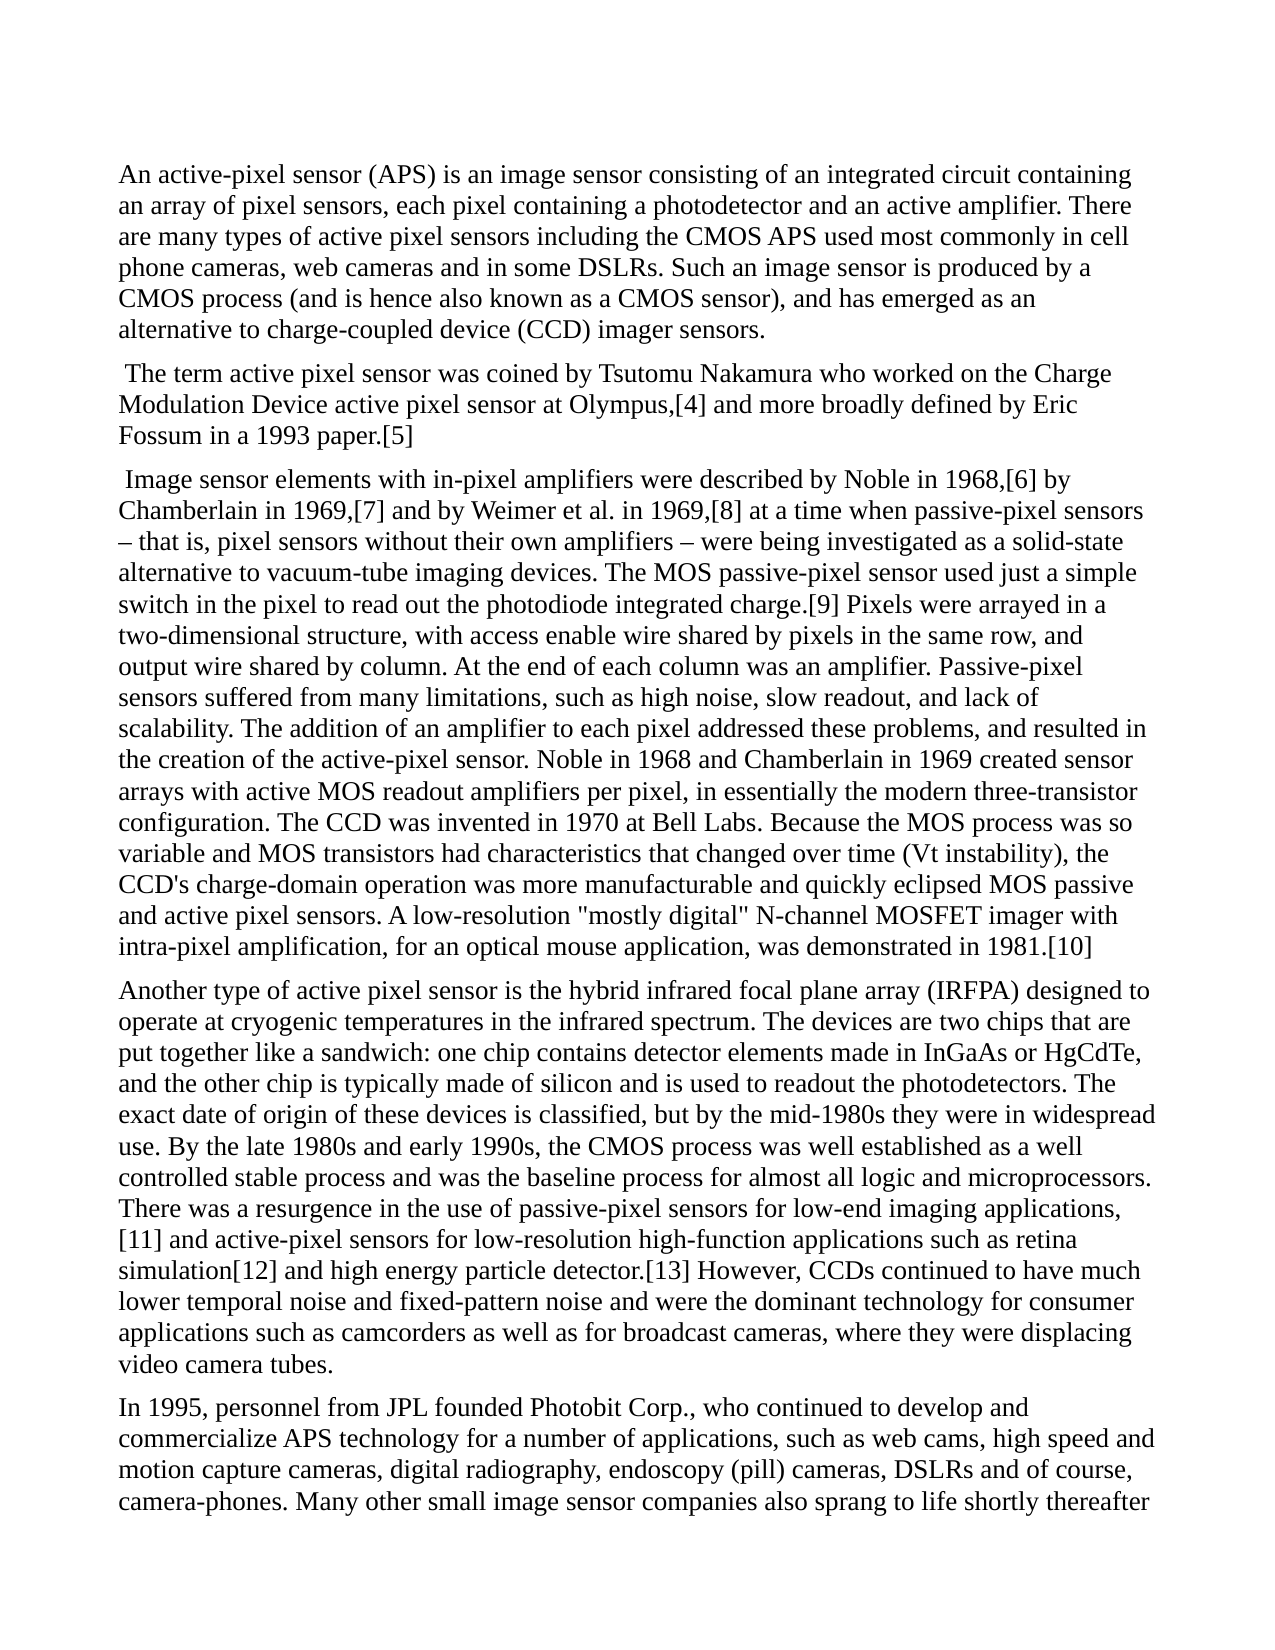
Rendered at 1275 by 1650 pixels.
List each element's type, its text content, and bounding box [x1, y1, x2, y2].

text Another type of active pixel sensor is the hybrid infrared focal plane array (IRFPA) designed to operate at cryogenic temperatures in the infrared spectrum. The devices are two chips that are put together like a sandwich: one chip contains detector elements made in InGaAs or HgCdTe, and the other chip is typically made of silicon and is used to readout the photodetectors. The exact date of origin of these devices is classified, but by the mid-1980s they were in widespread use. By the late 1980s and early 1990s, the CMOS process was well established as a well controlled stable process and was the baseline process for almost all logic and microprocessors. There was a resurgence in the use of passive-pixel sensors for low-end imaging applications,[11] and active-pixel sensors for low-resolution high-function applications such as retina simulation[12] and high energy particle detector.[13] However, CCDs continued to have much lower temporal noise and fixed-pattern noise and were the dominant technology for consumer applications such as camcorders as well as for broadcast cameras, where they were displacing video camera tubes. [118, 974, 1157, 1379]
text In 1995, personnel from JPL founded Photobit Corp., who continued to develop and commercialize APS technology for a number of applications, such as web cams, high speed and motion capture cameras, digital radiography, endoscopy (pill) cameras, DSLRs and of course, camera-phones. Many other small image sensor companies also sprang to life shortly thereafter [118, 1391, 1157, 1516]
text The term active pixel sensor was coined by Tsutomu Nakamura who worked on the Charge Modulation Device active pixel sensor at Olympus,[4] and more broadly defined by Eric Fossum in a 1993 paper.[5] [118, 357, 1157, 451]
text An active-pixel sensor (APS) is an image sensor consisting of an integrated circuit containing an array of pixel sensors, each pixel containing a photodetector and an active amplifier. There are many types of active pixel sensors including the CMOS APS used most commonly in cell phone cameras, web cameras and in some DSLRs. Such an image sensor is produced by a CMOS process (and is hence also known as a CMOS sensor), and has emerged as an alternative to charge-coupled device (CCD) imager sensors. [118, 158, 1157, 345]
text Image sensor elements with in-pixel amplifiers were described by Noble in 1968,[6] by Chamberlain in 1969,[7] and by Weimer et al. in 1969,[8] at a time when passive-pixel sensors – that is, pixel sensors without their own amplifiers – were being investigated as a solid-state alternative to vacuum-tube imaging devices. The MOS passive-pixel sensor used just a simple switch in the pixel to read out the photodiode integrated charge.[9] Pixels were arrayed in a two-dimensional structure, with access enable wire shared by pixels in the same row, and output wire shared by column. At the end of each column was an amplifier. Passive-pixel sensors suffered from many limitations, such as high noise, slow readout, and lack of scalability. The addition of an amplifier to each pixel addressed these problems, and resulted in the creation of the active-pixel sensor. Noble in 1968 and Chamberlain in 1969 created sensor arrays with active MOS readout amplifiers per pixel, in essentially the modern three-transistor configuration. The CCD was invented in 1970 at Bell Labs. Because the MOS process was so variable and MOS transistors had characteristics that changed over time (Vt instability), the CCD's charge-domain operation was more manufacturable and quickly eclipsed MOS passive and active pixel sensors. A low-resolution "mostly digital" N-channel MOSFET imager with intra-pixel amplification, for an optical mouse application, was demonstrated in 1981.[10] [118, 463, 1157, 961]
